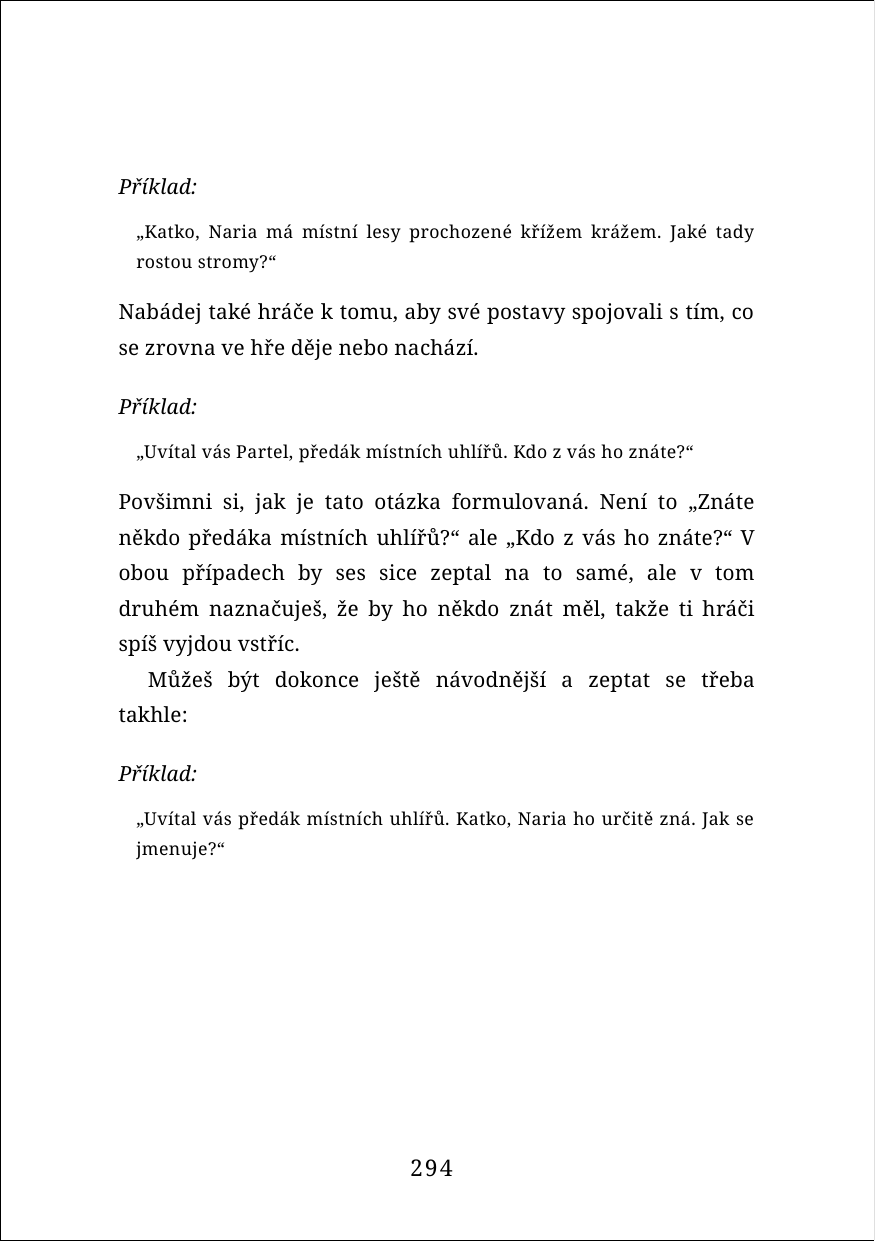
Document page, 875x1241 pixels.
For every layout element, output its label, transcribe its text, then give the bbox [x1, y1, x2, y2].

text Příklad: [118, 172, 756, 200]
text Příklad: [118, 392, 756, 420]
text „Uvítal vás předák místních uhlířů. Katko, Naria ho určitě zná. Jak se jmenuje?“ [136, 807, 756, 861]
text Nabádej také hráče k tomu, aby své postavy spojovali s tím, co se zrovna ve hře děje nebo nachází. [118, 297, 756, 361]
text Příklad: [118, 759, 756, 788]
text „Uvítal vás Partel, předák místních uhlířů. Kdo z vás ho znáte?“ [136, 439, 756, 463]
text „Katko, Naria má místní lesy prochozené křížem krážem. Jaké tady rostou stromy?“ [136, 219, 756, 273]
text Povšimni si, jak je tato otázka formulovaná. Není to „Znáte někdo předáka místních uhlířů?“ ale „Kdo z vás ho znáte?“ V obou případech by ses sice zeptal na to samé, ale v tom druhém naznačuješ, že by ho někdo znát měl, takže ti hráči spíš vyjdou vstříc. Můžeš být dokonce ještě návodnější a zeptat se třeba takhle: [118, 487, 756, 729]
